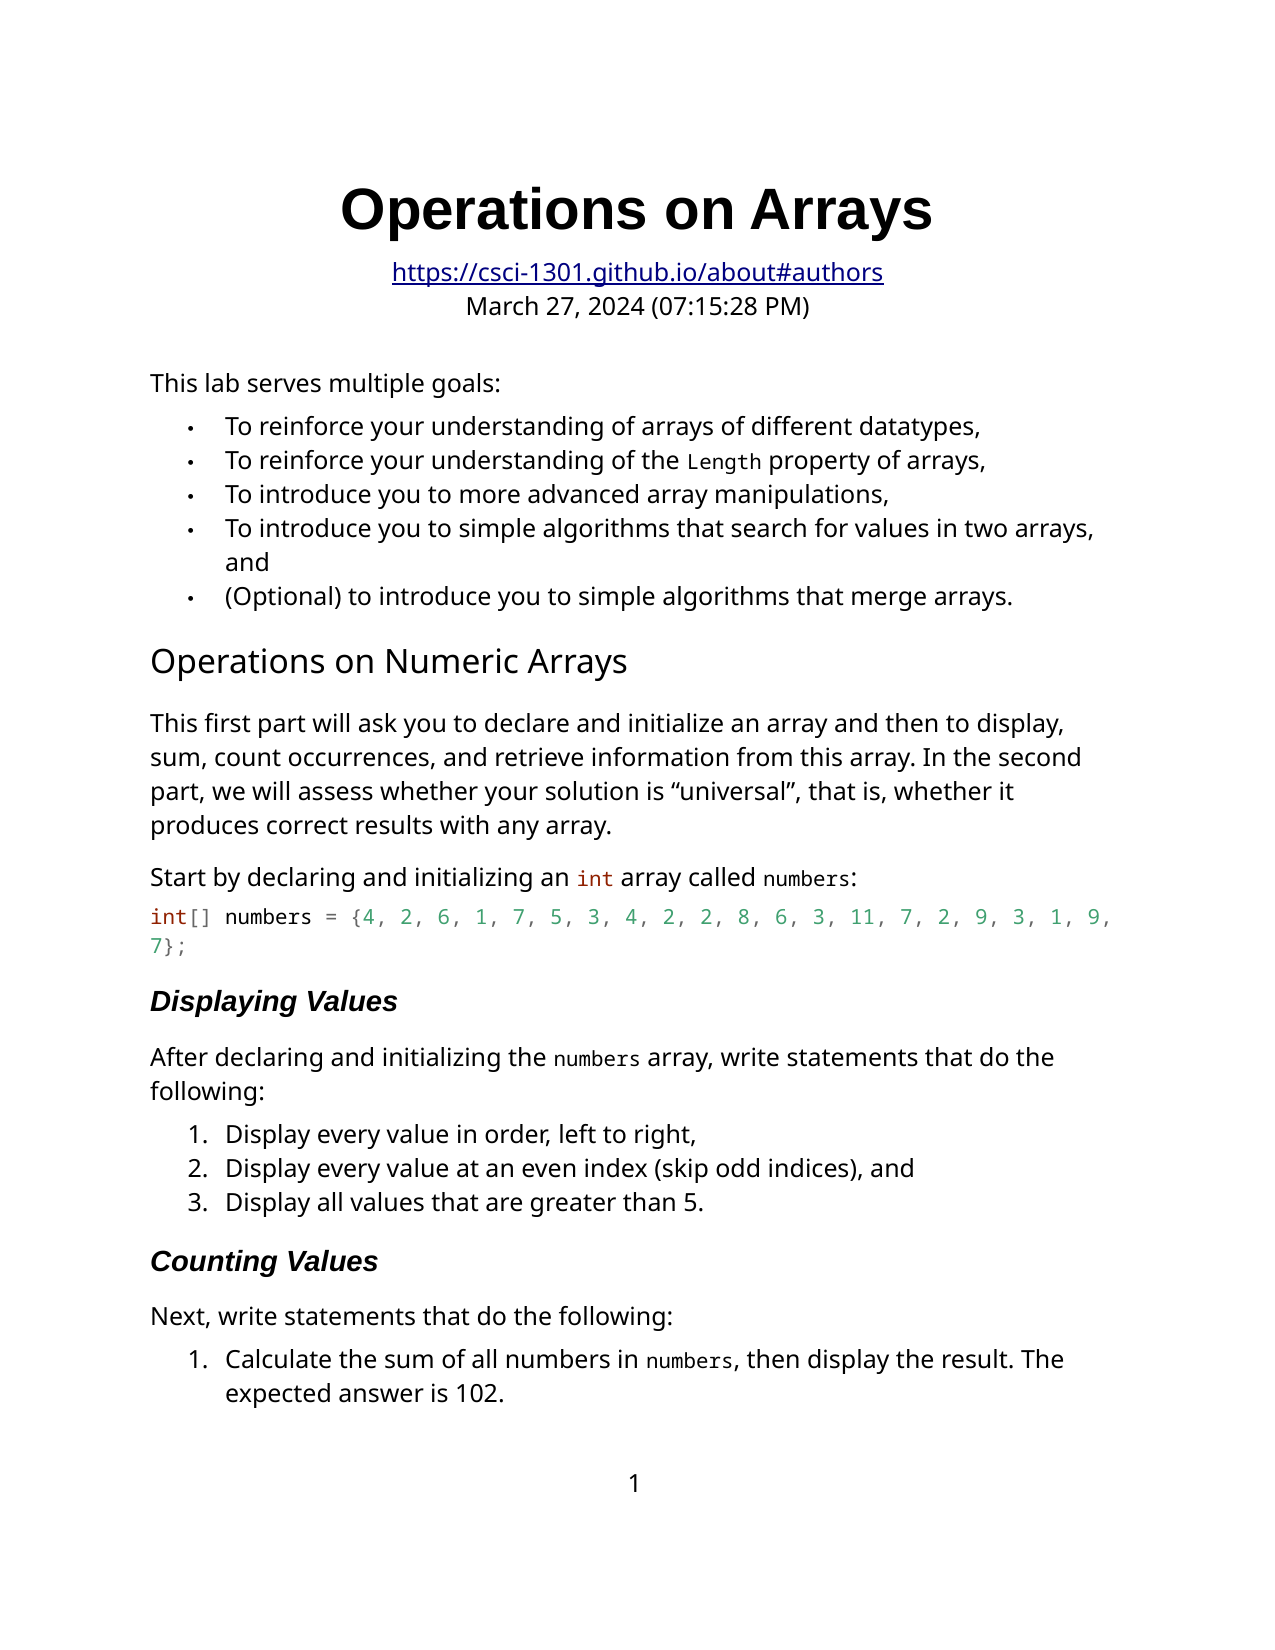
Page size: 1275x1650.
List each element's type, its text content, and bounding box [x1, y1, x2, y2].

list Calculate the sum of all numbers in numbers, then display the result. The expected answer is 102. [187, 1342, 1125, 1410]
text Next, write statements that do the following: [150, 1299, 1125, 1333]
subtitle Displaying Values [150, 984, 1125, 1018]
subtitle Operations on Numeric Arrays [150, 638, 1125, 684]
text March 27, 2024 (07:15:28 PM) [150, 289, 1125, 323]
list (Optional) to introduce you to simple algorithms that merge arrays. [187, 579, 1125, 613]
list Display all values that are greater than 5. [187, 1184, 1125, 1219]
list Display every value in order, left to right, [187, 1116, 1125, 1151]
subtitle Counting Values [150, 1244, 1125, 1277]
list Display every value at an even index (skip odd indices), and [187, 1151, 1125, 1184]
text After declaring and initializing the numbers array, write statements that do the following: [150, 1039, 1125, 1107]
list To reinforce your understanding of the Length property of arrays, [187, 443, 1125, 477]
list To introduce you to more advanced array manipulations, [187, 477, 1125, 511]
text int[] numbers = {4, 2, 6, 1, 7, 5, 3, 4, 2, 2, 8, 6, 3, 11, 7, 2, 9, 3, 1, 9, 7}; [150, 902, 1125, 959]
text This lab serves multiple goals: [150, 366, 1125, 400]
text https://csci-1301.github.io/about#authors [150, 254, 1125, 289]
text Start by declaring and initializing an int array called numbers: [150, 859, 1125, 893]
list To reinforce your understanding of arrays of different datatypes, [187, 409, 1125, 443]
title Operations on Arrays [150, 175, 1125, 242]
list To introduce you to simple algorithms that search for values in two arrays, and [187, 511, 1125, 579]
text This first part will ask you to declare and initialize an array and then to display, sum, count occurrences, and retrieve information from this array. In the second part, we will assess whether your solution is “universal”, that is, whether it produces correct results with any array. [150, 705, 1125, 842]
